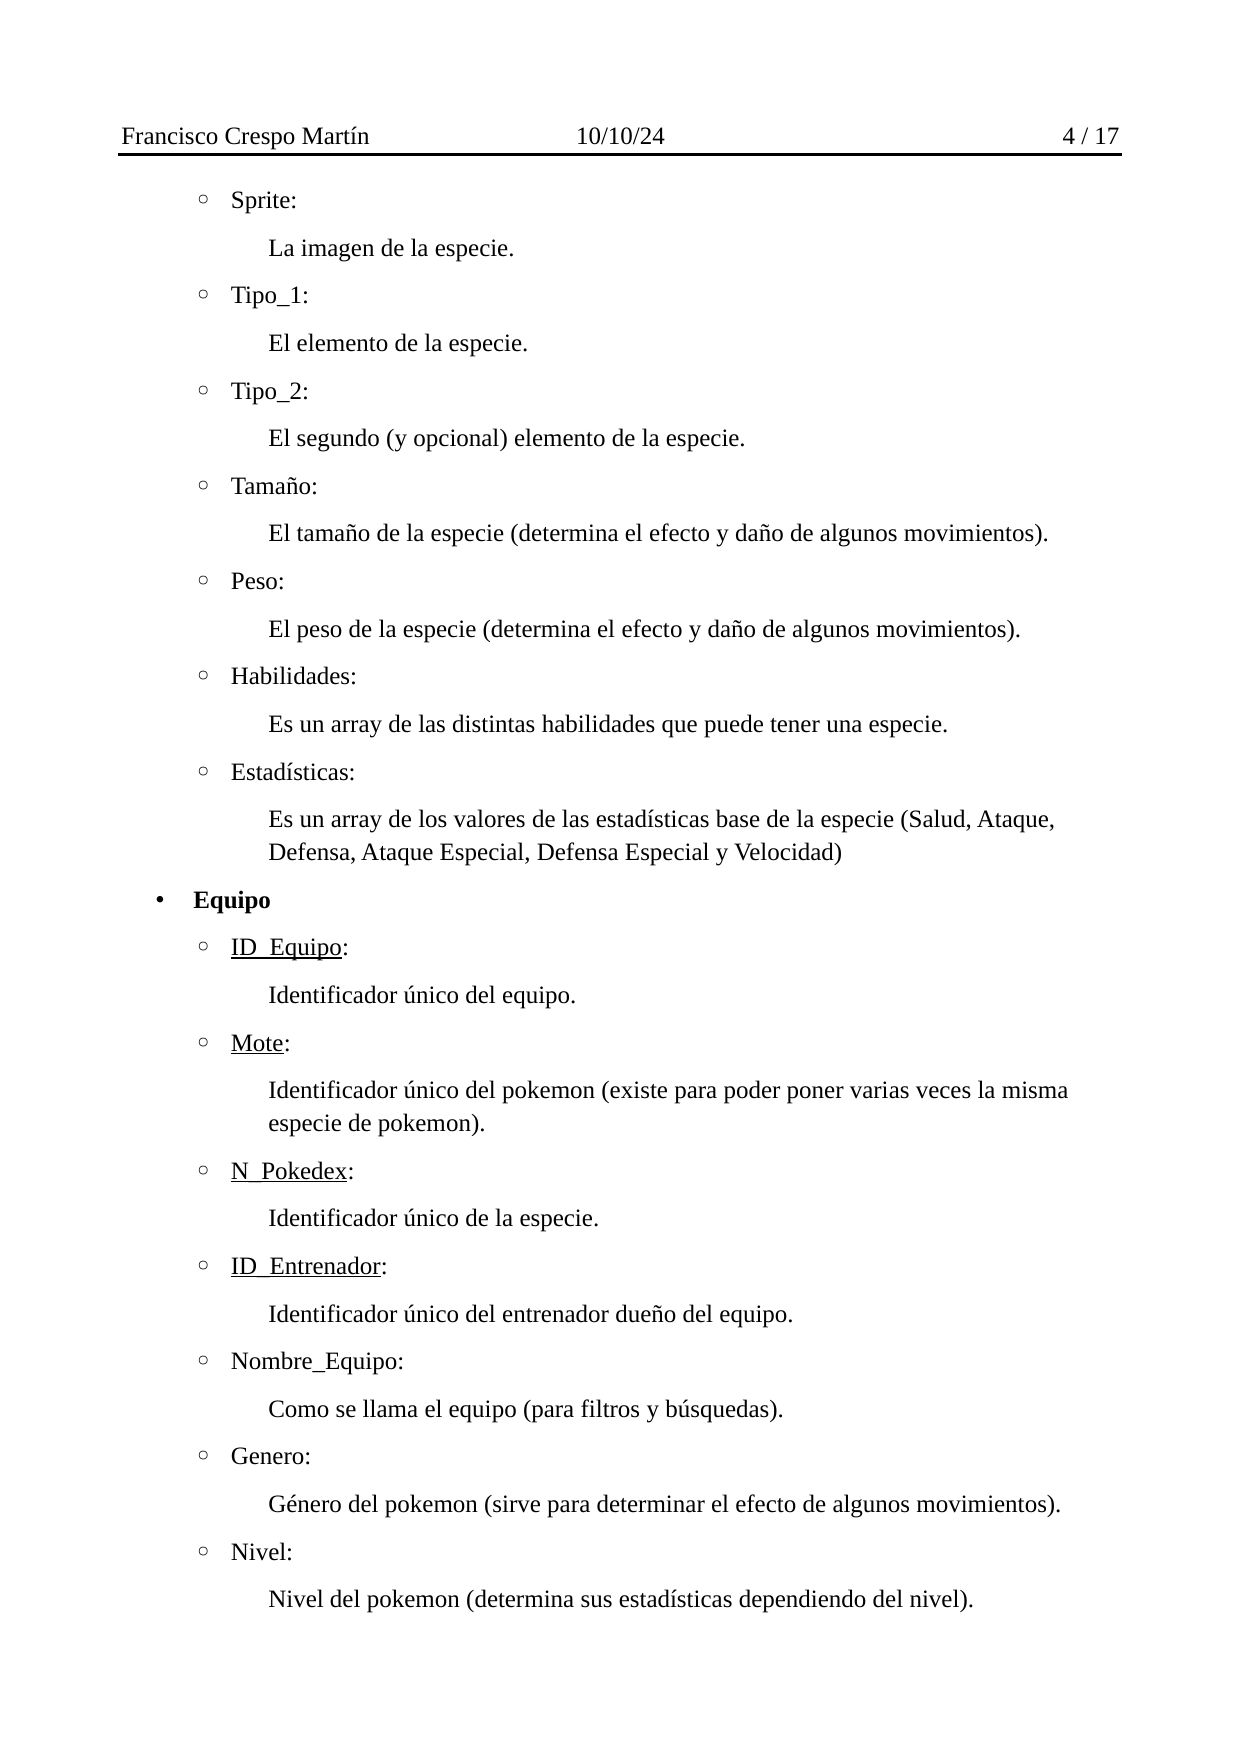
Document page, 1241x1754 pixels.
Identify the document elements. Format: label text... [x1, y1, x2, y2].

list Tipo_1: [193, 281, 1122, 309]
list Es un array de los valores de las estadísticas base de la especie (Salud, Ataque, Defensa, Ataque Especial, Defensa Especial y Velocidad) [231, 804, 1122, 866]
list ID_Entrenador: [193, 1251, 1122, 1280]
list N_Pokedex: [193, 1156, 1122, 1184]
list Identificador único del equipo. [231, 980, 1122, 1009]
list El elemento de la especie. [231, 328, 1122, 357]
list Identificador único del pokemon (existe para poder poner varias veces la misma especie de pokemon). [231, 1075, 1122, 1137]
list Genero: [193, 1441, 1122, 1470]
list Sprite: [193, 185, 1122, 214]
list Tipo_2: [193, 376, 1122, 404]
list Nivel del pokemon (determina sus estadísticas dependiendo del nivel). [231, 1584, 1122, 1613]
list Peso: [193, 566, 1122, 595]
list Nivel: [193, 1537, 1122, 1565]
list La imagen de la especie. [231, 233, 1122, 262]
list Identificador único del entrenador dueño del equipo. [231, 1299, 1122, 1327]
list Tamaño: [193, 471, 1122, 500]
list Es un array de las distintas habilidades que puede tener una especie. [231, 709, 1122, 738]
list Género del pokemon (sirve para determinar el efecto de algunos movimientos). [231, 1489, 1122, 1518]
list Identificador único de la especie. [231, 1203, 1122, 1232]
list ID_Equipo: [193, 932, 1122, 961]
list El segundo (y opcional) elemento de la especie. [231, 423, 1122, 452]
list Habilidades: [193, 661, 1122, 690]
list Mote: [193, 1028, 1122, 1056]
list Como se llama el equipo (para filtros y búsquedas). [231, 1394, 1122, 1423]
list Estadísticas: [193, 757, 1122, 785]
list Equipo [156, 885, 1122, 913]
list El peso de la especie (determina el efecto y daño de algunos movimientos). [231, 614, 1122, 642]
list Nombre_Equipo: [193, 1346, 1122, 1375]
list El tamaño de la especie (determina el efecto y daño de algunos movimientos). [231, 518, 1122, 547]
